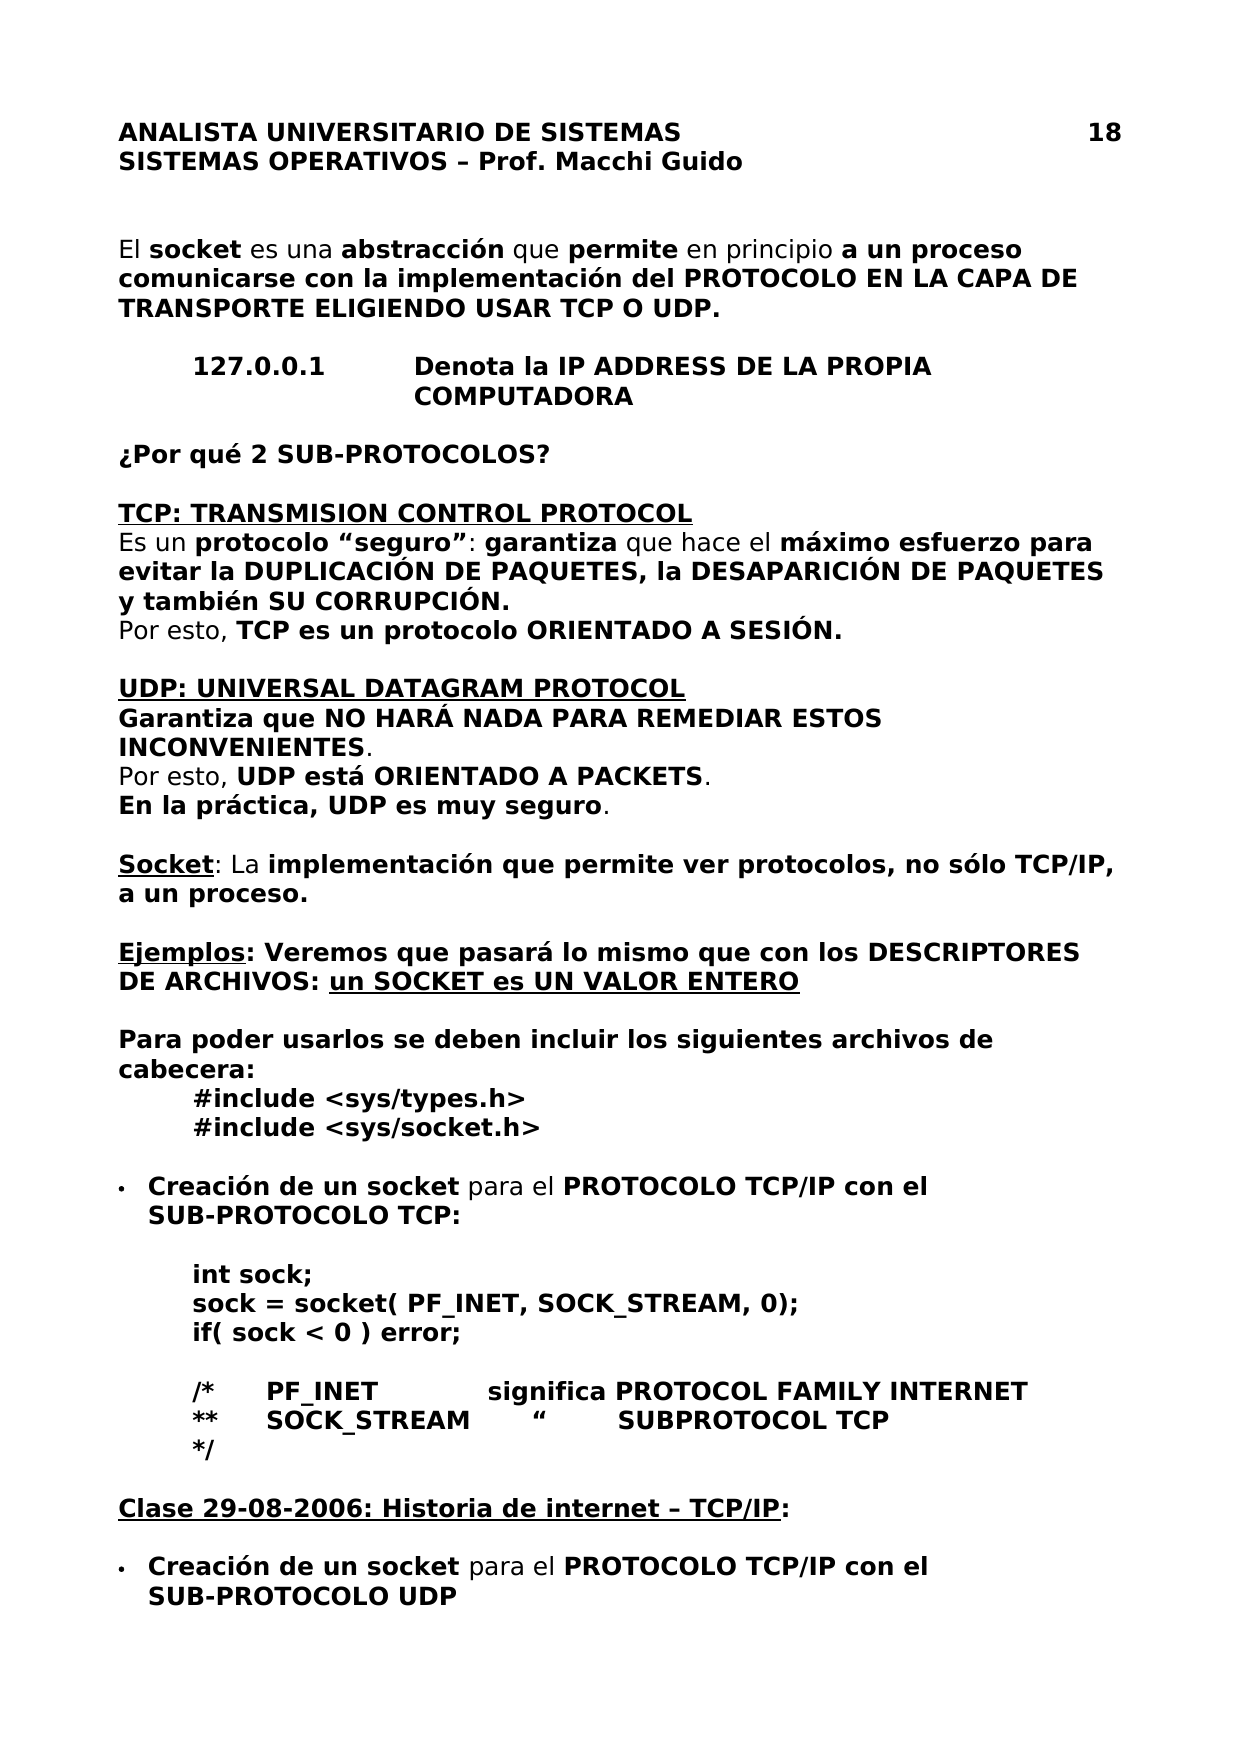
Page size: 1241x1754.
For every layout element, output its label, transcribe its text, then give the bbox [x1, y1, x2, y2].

text Por esto, UDP está ORIENTADO A PACKETS. [118, 762, 1122, 792]
text Ejemplos: Veremos que pasará lo mismo que con los DESCRIPTORES DE ARCHIVOS: un SOCKET es UN VALOR ENTERO [118, 938, 1122, 996]
text if( sock < 0 ) error; [118, 1318, 1122, 1348]
text */ [118, 1436, 1122, 1465]
text UDP: UNIVERSAL DATAGRAM PROTOCOL [118, 674, 1122, 704]
text sock = socket( PF_INET, SOCK_STREAM, 0); [118, 1289, 1122, 1318]
text /* PF_INET significa PROTOCOL FAMILY INTERNET [118, 1377, 1122, 1406]
text Socket: La implementación que permite ver protocolos, no sólo TCP/IP, a un proceso. [118, 850, 1122, 909]
text Garantiza que NO HARÁ NADA PARA REMEDIAR ESTOS INCONVENIENTES. [118, 704, 1122, 762]
text Clase 29-08-2006: Historia de internet – TCP/IP: [118, 1494, 1122, 1523]
text #include <sys/types.h> [118, 1084, 1122, 1113]
text 127.0.0.1 Denota la IP ADDRESS DE LA PROPIA COMPUTADORA [118, 352, 1122, 411]
text Es un protocolo “seguro”: garantiza que hace el máximo esfuerzo para evitar la DUPLICACIÓN DE PAQUETES, la DESAPARICIÓN DE PAQUETES y también SU CORRUPCIÓN. [118, 528, 1122, 616]
text #include <sys/socket.h> [118, 1113, 1122, 1143]
text ** SOCK_STREAM “ SUBPROTOCOL TCP [118, 1406, 1122, 1436]
list Creación de un socket para el PROTOCOLO TCP/IP con el [118, 1172, 1122, 1201]
text TCP: TRANSMISION CONTROL PROTOCOL [118, 499, 1122, 528]
text El socket es una abstracción que permite en principio a un proceso comunicarse con la implementación del PROTOCOLO EN LA CAPA DE TRANSPORTE ELIGIENDO USAR TCP O UDP. [118, 235, 1122, 323]
list Creación de un socket para el PROTOCOLO TCP/IP con el [118, 1553, 1122, 1582]
list SUB-PROTOCOLO UDP [118, 1582, 1122, 1611]
text En la práctica, UDP es muy seguro. [118, 792, 1122, 821]
text Por esto, TCP es un protocolo ORIENTADO A SESIÓN. [118, 616, 1122, 645]
text int sock; [118, 1260, 1122, 1289]
text ¿Por qué 2 SUB-PROTOCOLOS? [118, 440, 1122, 469]
text Para poder usarlos se deben incluir los siguientes archivos de cabecera: [118, 1026, 1122, 1084]
list SUB-PROTOCOLO TCP: [118, 1201, 1122, 1231]
